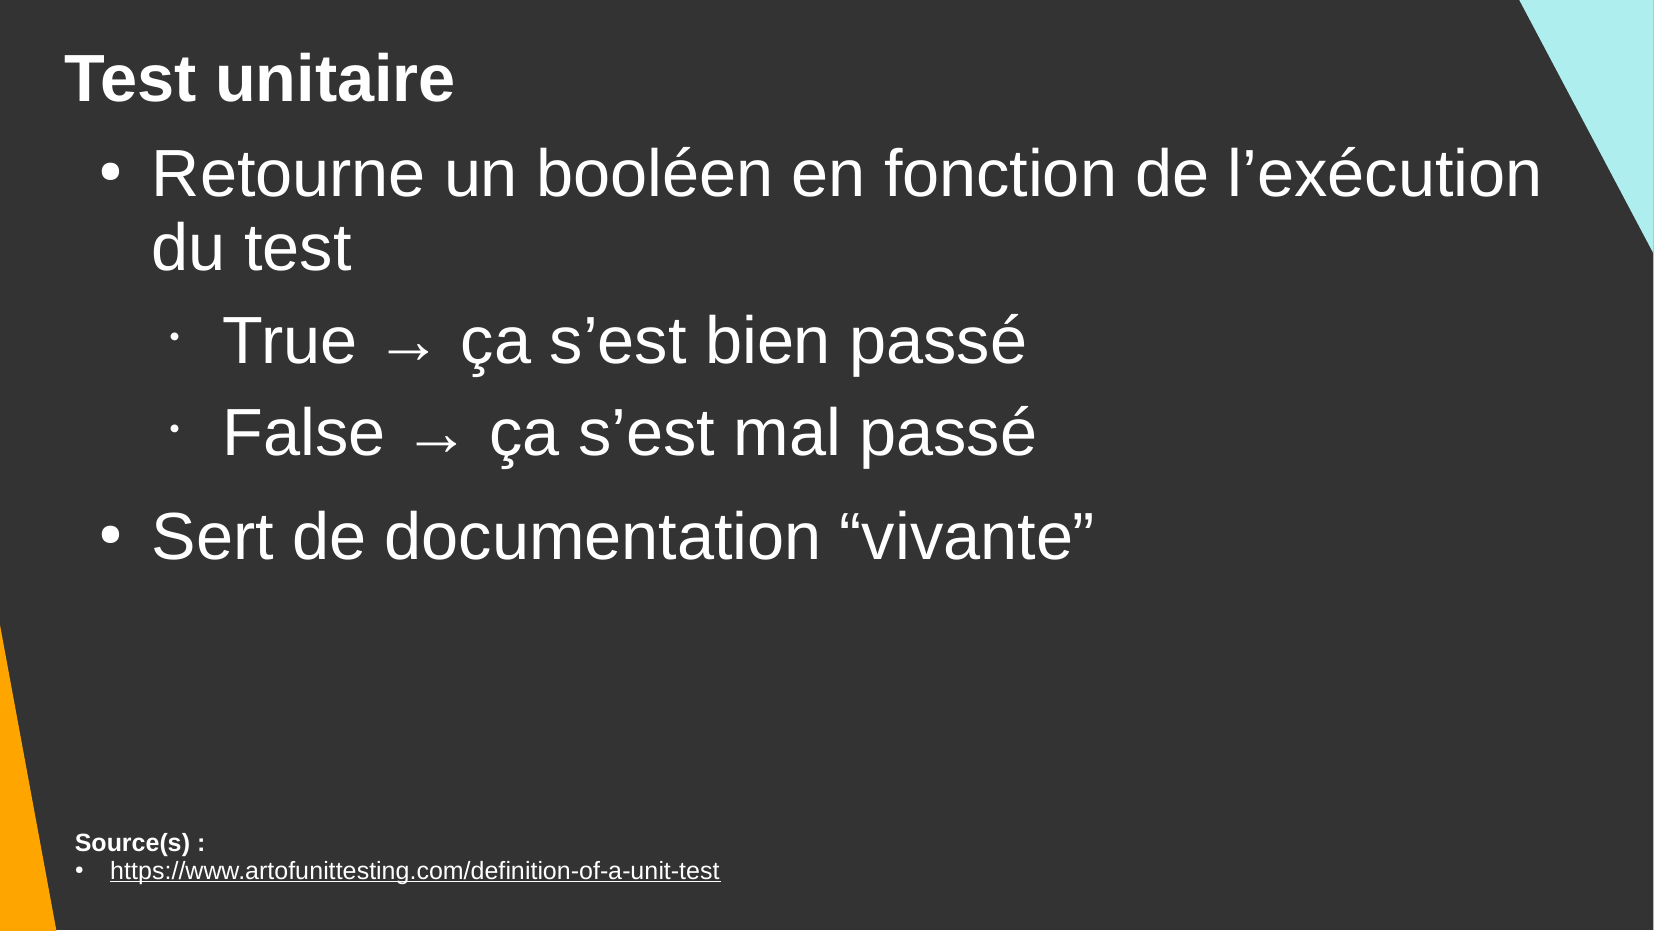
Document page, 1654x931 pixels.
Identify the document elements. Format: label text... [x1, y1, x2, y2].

text_box [1519, 0, 1654, 255]
list Retourne un booléen en fonction de l’exécution du test True → ça s’est bien passé False → ça s’est mal passé Sert de documentation “vivante” [80, 135, 1620, 839]
text_box [0, 625, 57, 931]
text_box Source(s) : https://www.artofunittesting.com/definition-of-a-unit-test [60, 821, 1546, 906]
title Test unitaire [64, 40, 1635, 116]
